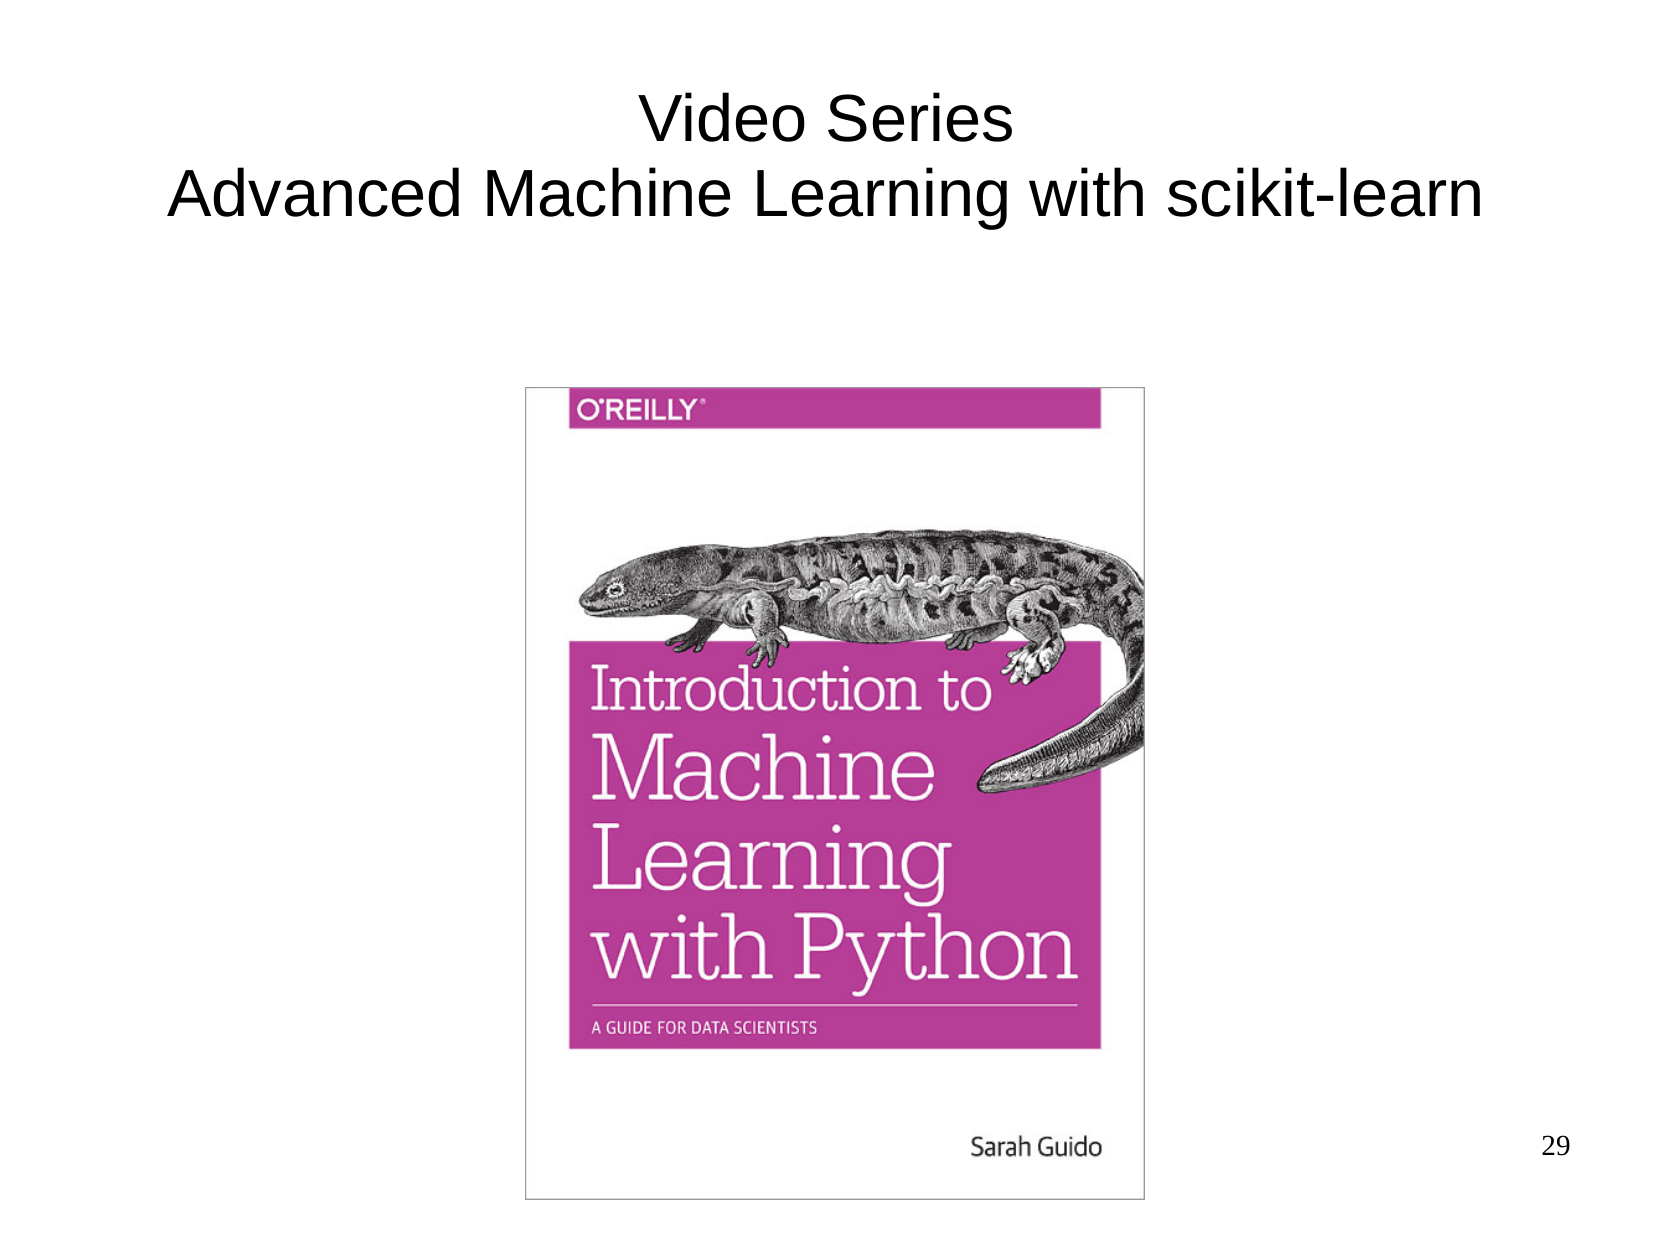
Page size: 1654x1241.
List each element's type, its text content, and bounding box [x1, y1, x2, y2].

subtitle Video Series Advanced Machine Learning with scikit-learn [82, 43, 1571, 1016]
picture [525, 387, 1145, 1201]
